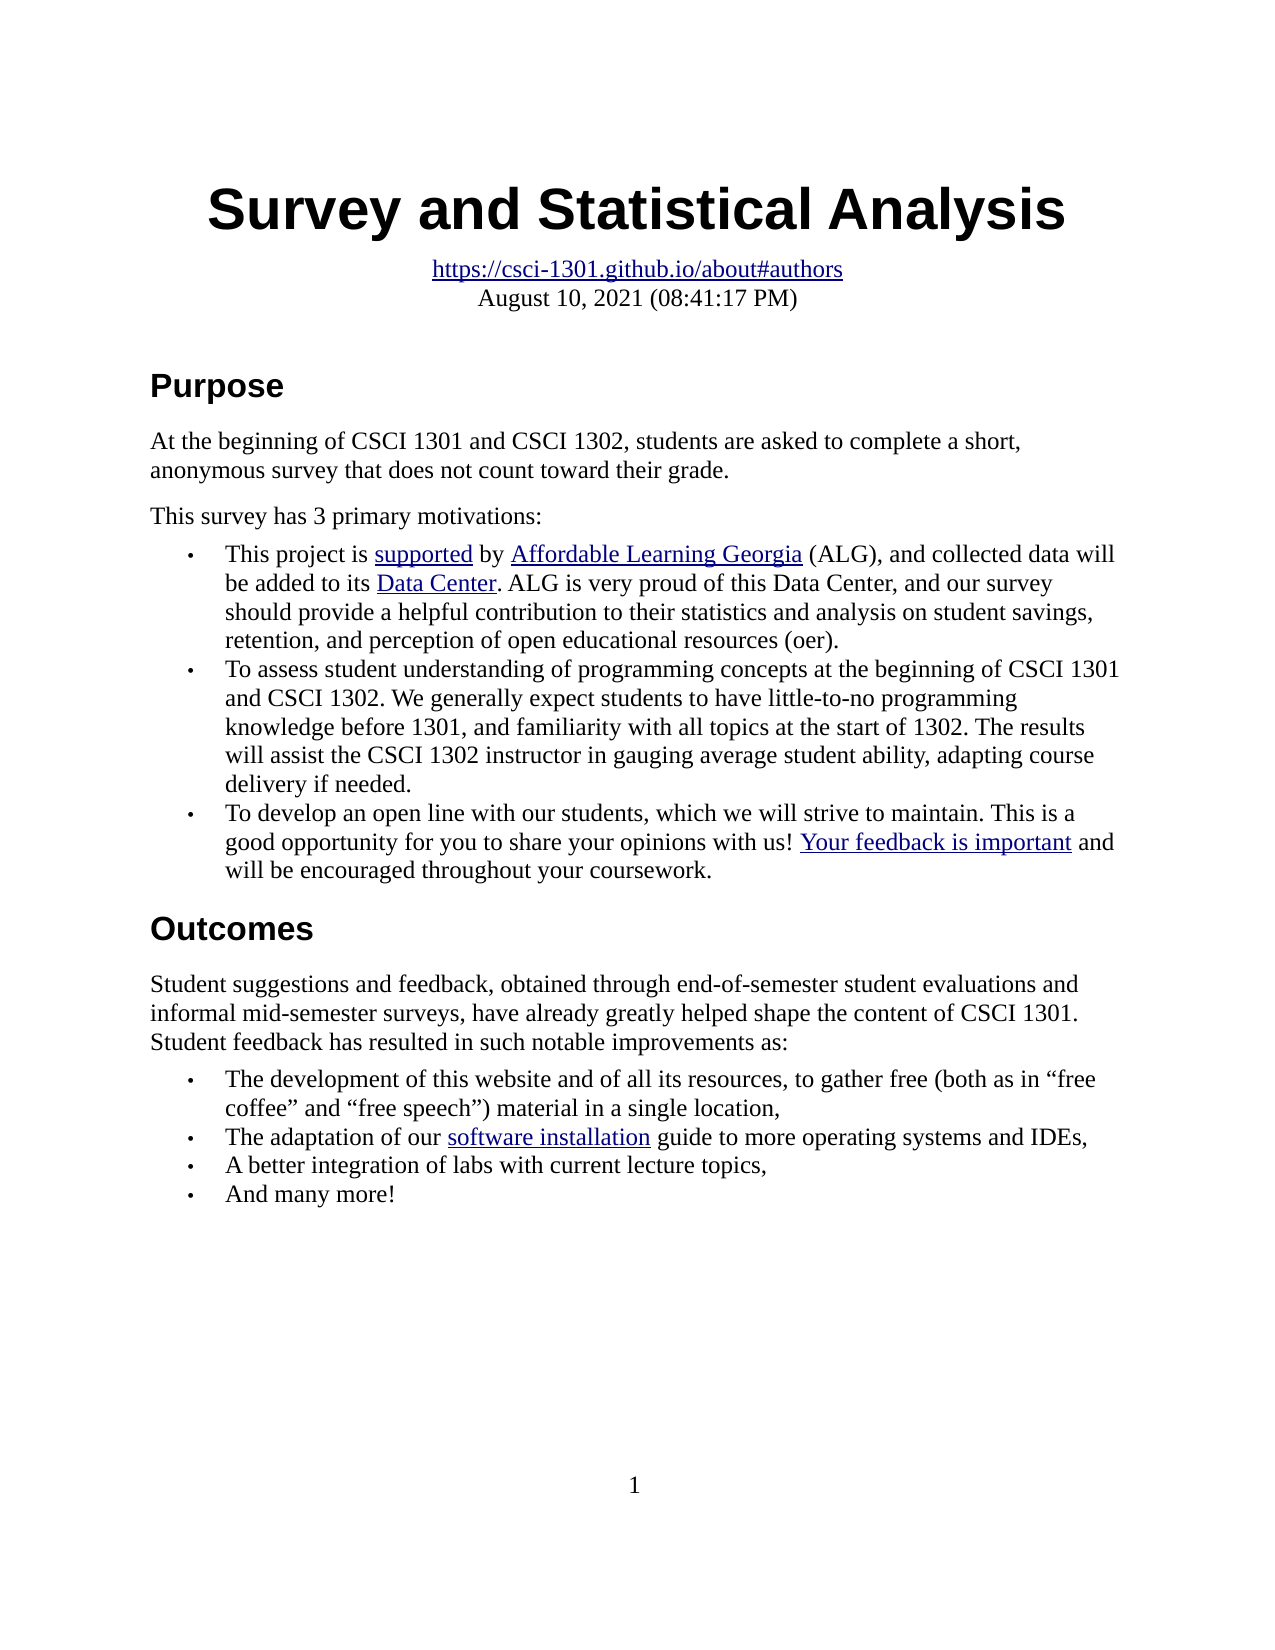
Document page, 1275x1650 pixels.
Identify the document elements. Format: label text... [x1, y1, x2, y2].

list To develop an open line with our students, which we will strive to maintain. This is a good opportunity for you to share your opinions with us! Your feedback is important and will be encouraged throughout your coursework. [187, 798, 1125, 884]
text August 10, 2021 (08:41:17 PM) [150, 283, 1125, 312]
list The development of this website and of all its resources, to gather free (both as in “free coffee” and “free speech”) material in a single location, [187, 1064, 1125, 1122]
list The adaptation of our software installation guide to more operating systems and IDEs, [187, 1122, 1125, 1151]
list This project is supported by Affordable Learning Georgia (ALG), and collected data will be added to its Data Center. ALG is very proud of this Data Center, and our survey should provide a helpful contribution to their statistics and analysis on student savings, retention, and perception of open educational resources (oer). [187, 539, 1125, 654]
list And many more! [187, 1179, 1125, 1208]
subtitle Outcomes [150, 909, 1125, 948]
text At the beginning of CSCI 1301 and CSCI 1302, students are asked to complete a short, anonymous survey that does not count toward their grade. [150, 426, 1125, 483]
text Student suggestions and feedback, obtained through end-of-semester student evaluations and informal mid-semester surveys, have already greatly helped shape the content of CSCI 1301. Student feedback has resulted in such notable improvements as: [150, 969, 1125, 1055]
subtitle Purpose [150, 366, 1125, 404]
list To assess student understanding of programming concepts at the beginning of CSCI 1301 and CSCI 1302. We generally expect students to have little-to-no programming knowledge before 1301, and familiarity with all topics at the start of 1302. The results will assist the CSCI 1302 instructor in gauging average student ability, adapting course delivery if needed. [187, 654, 1125, 798]
text This survey has 3 primary motivations: [150, 501, 1125, 530]
title Survey and Statistical Analysis [150, 175, 1125, 242]
text https://csci-1301.github.io/about#authors [150, 254, 1125, 283]
list A better integration of labs with current lecture topics, [187, 1151, 1125, 1179]
